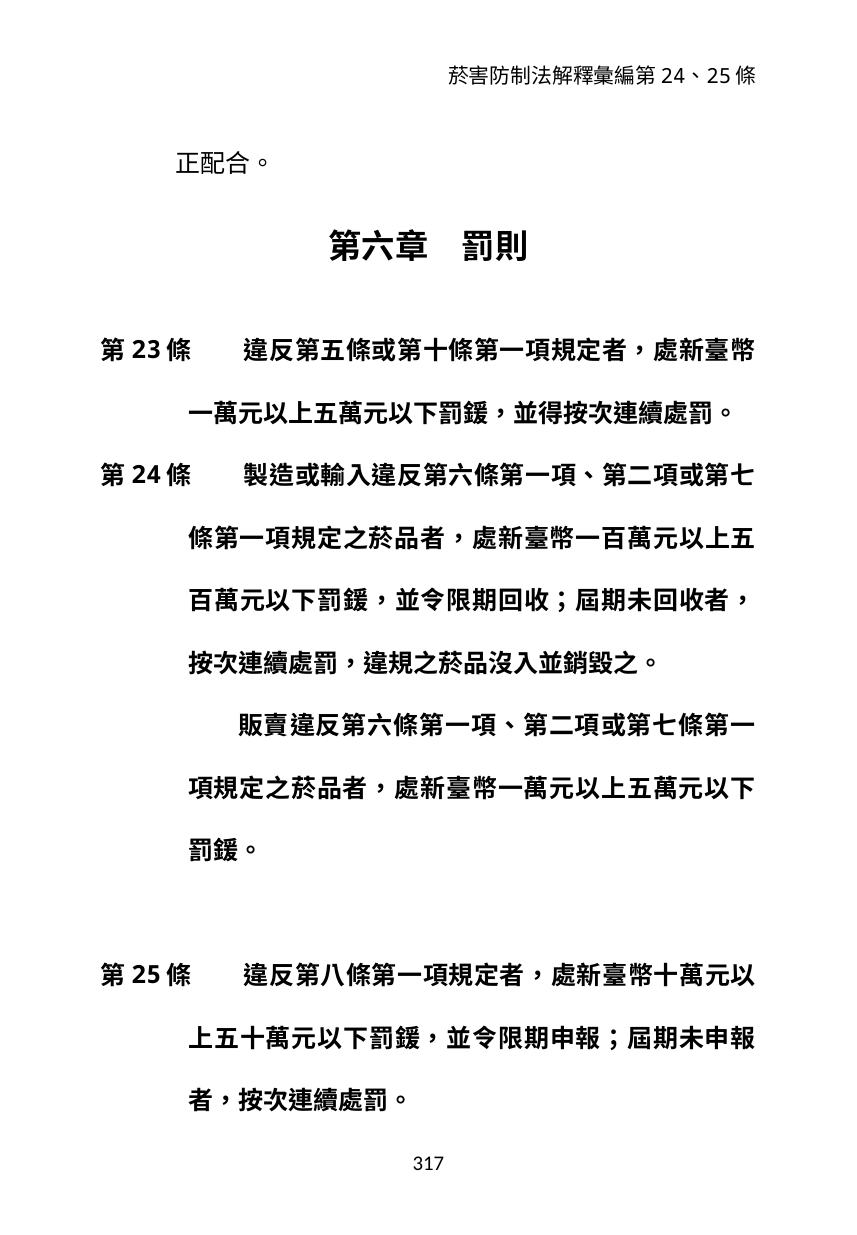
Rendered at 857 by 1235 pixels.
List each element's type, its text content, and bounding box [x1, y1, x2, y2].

list 第25條 違反第八條第一項規定者，處新臺幣十萬元以上五十萬元以下罰鍰，並令限期申報；屆期未申報者，按次連續處罰。 [100, 932, 756, 1119]
text 第六章 罰則 [100, 219, 756, 268]
list 第24條 製造或輸入違反第六條第一項、第二項或第七條第一項規定之菸品者，處新臺幣一百萬元以上五百萬元以下罰鍰，並令限期回收；屆期未回收者，按次連續處罰，違規之菸品沒入並銷毀之。 [100, 432, 756, 682]
list 第23條 違反第五條或第十條第一項規定者，處新臺幣一萬元以上五萬元以下罰鍰，並得按次連續處罰。 [100, 307, 756, 432]
list 販賣違反第六條第一項、第二項或第七條第一項規定之菸品者，處新臺幣一萬元以上五萬元以下罰鍰。 [188, 682, 756, 869]
list 正配合。 [125, 119, 756, 182]
